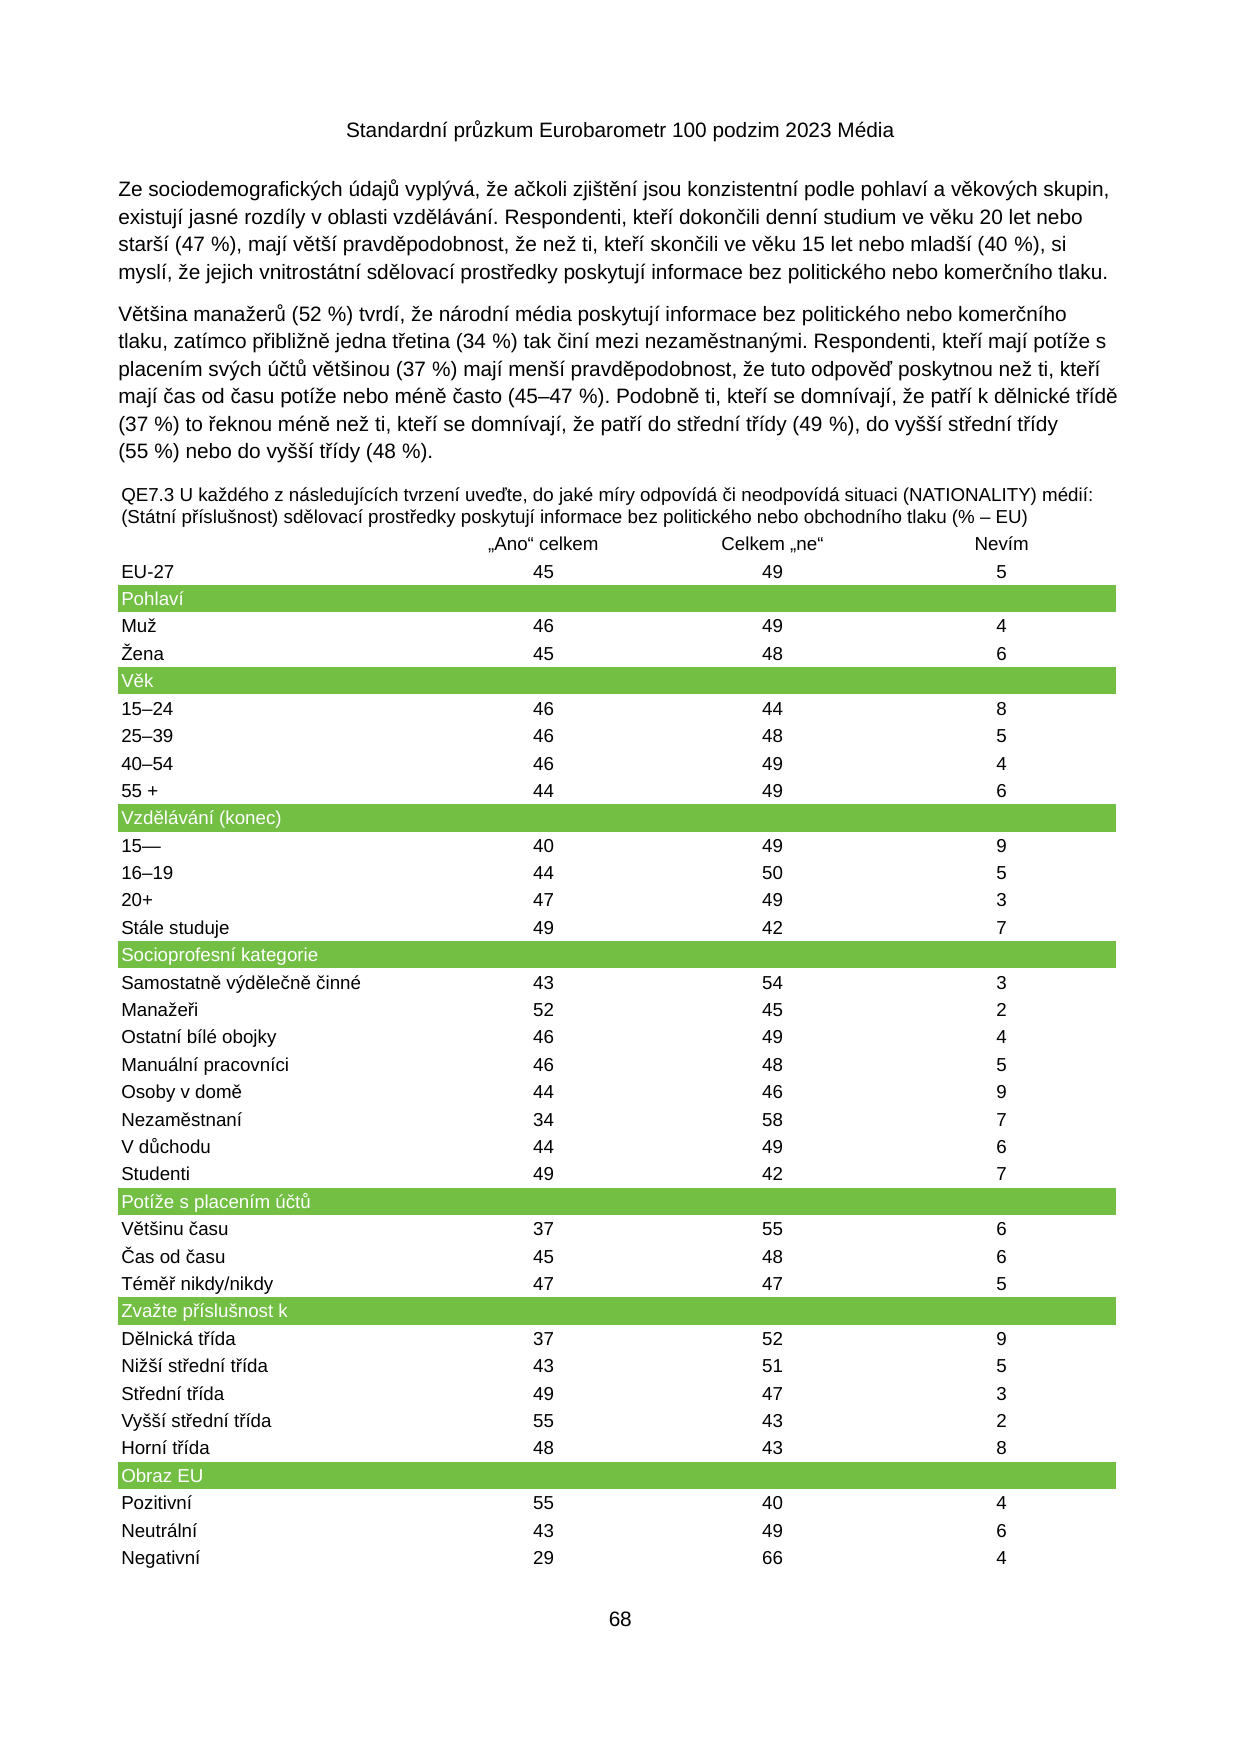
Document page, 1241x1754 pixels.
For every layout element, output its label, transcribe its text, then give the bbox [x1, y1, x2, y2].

table_cell [887, 1188, 1116, 1215]
table_cell 49 [658, 1133, 887, 1160]
table_cell 4 [887, 1544, 1116, 1571]
table_cell 48 [658, 640, 887, 667]
table_cell [429, 941, 658, 968]
table_cell 49 [658, 886, 887, 914]
table_cell 48 [658, 1051, 887, 1078]
table_cell 45 [429, 558, 658, 585]
table_cell 47 [658, 1380, 887, 1407]
table_cell 5 [887, 722, 1116, 749]
table_cell 43 [658, 1434, 887, 1462]
table_cell 45 [429, 640, 658, 667]
table_cell 44 [429, 859, 658, 886]
table_cell Osoby v domě [118, 1078, 429, 1106]
table_cell 55 [658, 1215, 887, 1242]
table_cell V důchodu [118, 1133, 429, 1160]
table_cell 46 [429, 613, 658, 640]
table_cell „Ano“ celkem [429, 530, 658, 558]
table_cell 48 [429, 1434, 658, 1462]
table_cell 4 [887, 749, 1116, 777]
text Ze sociodemografických údajů vyplývá, že ačkoli zjištění jsou konzistentní podle pohlaví a věkových skupin, existují jasné rozdíly v oblasti vzdělávání. Respondenti, kteří dokončili denní studium ve věku 20 let nebo starší (47 %), mají větší pravděpodobnost, že než ti, kteří skončili ve věku 15 let nebo mladší (40 %), si myslí, že jejich vnitrostátní sdělovací prostředky poskytují informace bez politického nebo komerčního tlaku. [118, 177, 1122, 283]
table_cell 55 [429, 1489, 658, 1516]
table_cell 20+ [118, 886, 429, 914]
table_cell 7 [887, 1160, 1116, 1188]
table_cell Manuální pracovníci [118, 1051, 429, 1078]
table_cell 6 [887, 777, 1116, 804]
table_cell Téměř nikdy/nikdy [118, 1270, 429, 1297]
table_cell 43 [429, 1516, 658, 1544]
table_cell [658, 1462, 887, 1489]
table_cell [118, 530, 429, 558]
table_cell [429, 804, 658, 832]
table_cell 6 [887, 1133, 1116, 1160]
table_cell 52 [658, 1325, 887, 1352]
table_cell 44 [658, 695, 887, 722]
table_cell 45 [658, 996, 887, 1023]
table_cell 49 [429, 1160, 658, 1188]
table_cell 45 [429, 1243, 658, 1270]
table_cell 52 [429, 996, 658, 1023]
table_cell EU-27 [118, 558, 429, 585]
table_cell Žena [118, 640, 429, 667]
table_cell 47 [429, 1270, 658, 1297]
table_cell 47 [658, 1270, 887, 1297]
table_cell 5 [887, 1352, 1116, 1379]
table_cell 40 [658, 1489, 887, 1516]
table_cell Muž [118, 613, 429, 640]
table_cell [887, 585, 1116, 612]
table_cell 4 [887, 1489, 1116, 1516]
table_cell 37 [429, 1325, 658, 1352]
table_cell [429, 1188, 658, 1215]
table_cell 29 [429, 1544, 658, 1571]
table_cell 9 [887, 1078, 1116, 1106]
table_cell 44 [429, 1078, 658, 1106]
table_cell 40–54 [118, 749, 429, 777]
table_cell [658, 1297, 887, 1325]
table_cell [887, 667, 1116, 694]
table_cell Nezaměstnaní [118, 1106, 429, 1133]
table_cell 46 [429, 722, 658, 749]
table_cell 42 [658, 914, 887, 941]
table_cell [429, 1297, 658, 1325]
table_cell 3 [887, 969, 1116, 996]
table_cell Neutrální [118, 1516, 429, 1544]
table_cell 40 [429, 832, 658, 859]
table_cell Nižší střední třída [118, 1352, 429, 1379]
table_cell 49 [658, 1516, 887, 1544]
table_cell 44 [429, 777, 658, 804]
table_cell Studenti [118, 1160, 429, 1188]
table_cell 43 [429, 969, 658, 996]
table_cell Střední třída [118, 1380, 429, 1407]
table_cell 16–19 [118, 859, 429, 886]
table_cell 46 [658, 1078, 887, 1106]
table_cell 37 [429, 1215, 658, 1242]
table_cell 55 [429, 1407, 658, 1434]
table_cell 49 [658, 777, 887, 804]
table_cell 50 [658, 859, 887, 886]
table_cell 25–39 [118, 722, 429, 749]
table_cell Vyšší střední třída [118, 1407, 429, 1434]
table_cell [429, 585, 658, 612]
table_cell 15–24 [118, 695, 429, 722]
table_cell 42 [658, 1160, 887, 1188]
table_cell Negativní [118, 1544, 429, 1571]
table_cell 48 [658, 1243, 887, 1270]
table_cell 49 [658, 558, 887, 585]
table_cell 48 [658, 722, 887, 749]
table_cell Čas od času [118, 1243, 429, 1270]
table_cell 49 [429, 1380, 658, 1407]
table_cell Ostatní bílé obojky [118, 1023, 429, 1051]
table_cell 58 [658, 1106, 887, 1133]
table_cell 46 [429, 749, 658, 777]
table_cell [658, 804, 887, 832]
table_cell 6 [887, 640, 1116, 667]
table_cell 66 [658, 1544, 887, 1571]
table_cell Celkem „ne“ [658, 530, 887, 558]
table_cell Dělnická třída [118, 1325, 429, 1352]
table_cell [887, 1297, 1116, 1325]
table_cell 55 + [118, 777, 429, 804]
table_cell 46 [429, 695, 658, 722]
table_cell [658, 941, 887, 968]
table_cell 6 [887, 1215, 1116, 1242]
table_cell 4 [887, 1023, 1116, 1051]
table_cell 49 [429, 914, 658, 941]
table_cell [887, 941, 1116, 968]
table_cell 9 [887, 832, 1116, 859]
table_cell [887, 1462, 1116, 1489]
table_cell 49 [658, 832, 887, 859]
table_cell Věk [118, 667, 429, 694]
table_cell 8 [887, 695, 1116, 722]
table_cell 6 [887, 1243, 1116, 1270]
table_cell Většinu času [118, 1215, 429, 1242]
table_cell [887, 804, 1116, 832]
table_cell 7 [887, 1106, 1116, 1133]
table_cell 51 [658, 1352, 887, 1379]
table_cell 8 [887, 1434, 1116, 1462]
table_cell Socioprofesní kategorie [118, 941, 429, 968]
table_cell 46 [429, 1023, 658, 1051]
table_cell 3 [887, 1380, 1116, 1407]
table_cell 5 [887, 1051, 1116, 1078]
table_cell Pohlaví [118, 585, 429, 612]
table_header QE7.3 U každého z následujících tvrzení uveďte, do jaké míry odpovídá či neodpovídá situaci (NATIONALITY) médií: (Státní příslušnost) sdělovací prostředky poskytují informace bez politického nebo obchodního tlaku (% – EU) [118, 481, 1116, 530]
table_cell 34 [429, 1106, 658, 1133]
table_cell Nevím [887, 530, 1116, 558]
table_cell 7 [887, 914, 1116, 941]
table_cell Stále studuje [118, 914, 429, 941]
table_cell [429, 1462, 658, 1489]
table_cell 5 [887, 859, 1116, 886]
table_cell 43 [658, 1407, 887, 1434]
table_cell 44 [429, 1133, 658, 1160]
table_cell 2 [887, 996, 1116, 1023]
table_cell 46 [429, 1051, 658, 1078]
table_cell 49 [658, 1023, 887, 1051]
table_cell 49 [658, 613, 887, 640]
table_cell 9 [887, 1325, 1116, 1352]
table_cell 49 [658, 749, 887, 777]
table_cell [658, 585, 887, 612]
table_cell 15— [118, 832, 429, 859]
table_cell Manažeři [118, 996, 429, 1023]
table_cell 54 [658, 969, 887, 996]
table_cell [658, 1188, 887, 1215]
table_cell 3 [887, 886, 1116, 914]
table_cell Obraz EU [118, 1462, 429, 1489]
table_cell Horní třída [118, 1434, 429, 1462]
table_cell 5 [887, 1270, 1116, 1297]
table_cell 47 [429, 886, 658, 914]
table_cell [429, 667, 658, 694]
text Většina manažerů (52 %) tvrdí, že národní média poskytují informace bez politického nebo komerčního tlaku, zatímco přibližně jedna třetina (34 %) tak činí mezi nezaměstnanými. Respondenti, kteří mají potíže s placením svých účtů většinou (37 %) mají menší pravděpodobnost, že tuto odpověď poskytnou než ti, kteří mají čas od času potíže nebo méně často (45–47 %). Podobně ti, kteří se domnívají, že patří k dělnické třídě (37 %) to řeknou méně než ti, kteří se domnívají, že patří do střední třídy (49 %), do vyšší střední třídy (55 %) nebo do vyšší třídy (48 %). [118, 302, 1122, 463]
table_cell Pozitivní [118, 1489, 429, 1516]
table_cell Samostatně výdělečně činné [118, 969, 429, 996]
table_cell Zvažte příslušnost k [118, 1297, 429, 1325]
table_cell Potíže s placením účtů [118, 1188, 429, 1215]
table_cell [658, 667, 887, 694]
table_cell 2 [887, 1407, 1116, 1434]
table_cell 5 [887, 558, 1116, 585]
table_cell 6 [887, 1516, 1116, 1544]
table_cell Vzdělávání (konec) [118, 804, 429, 832]
table_cell 43 [429, 1352, 658, 1379]
table_cell 4 [887, 613, 1116, 640]
